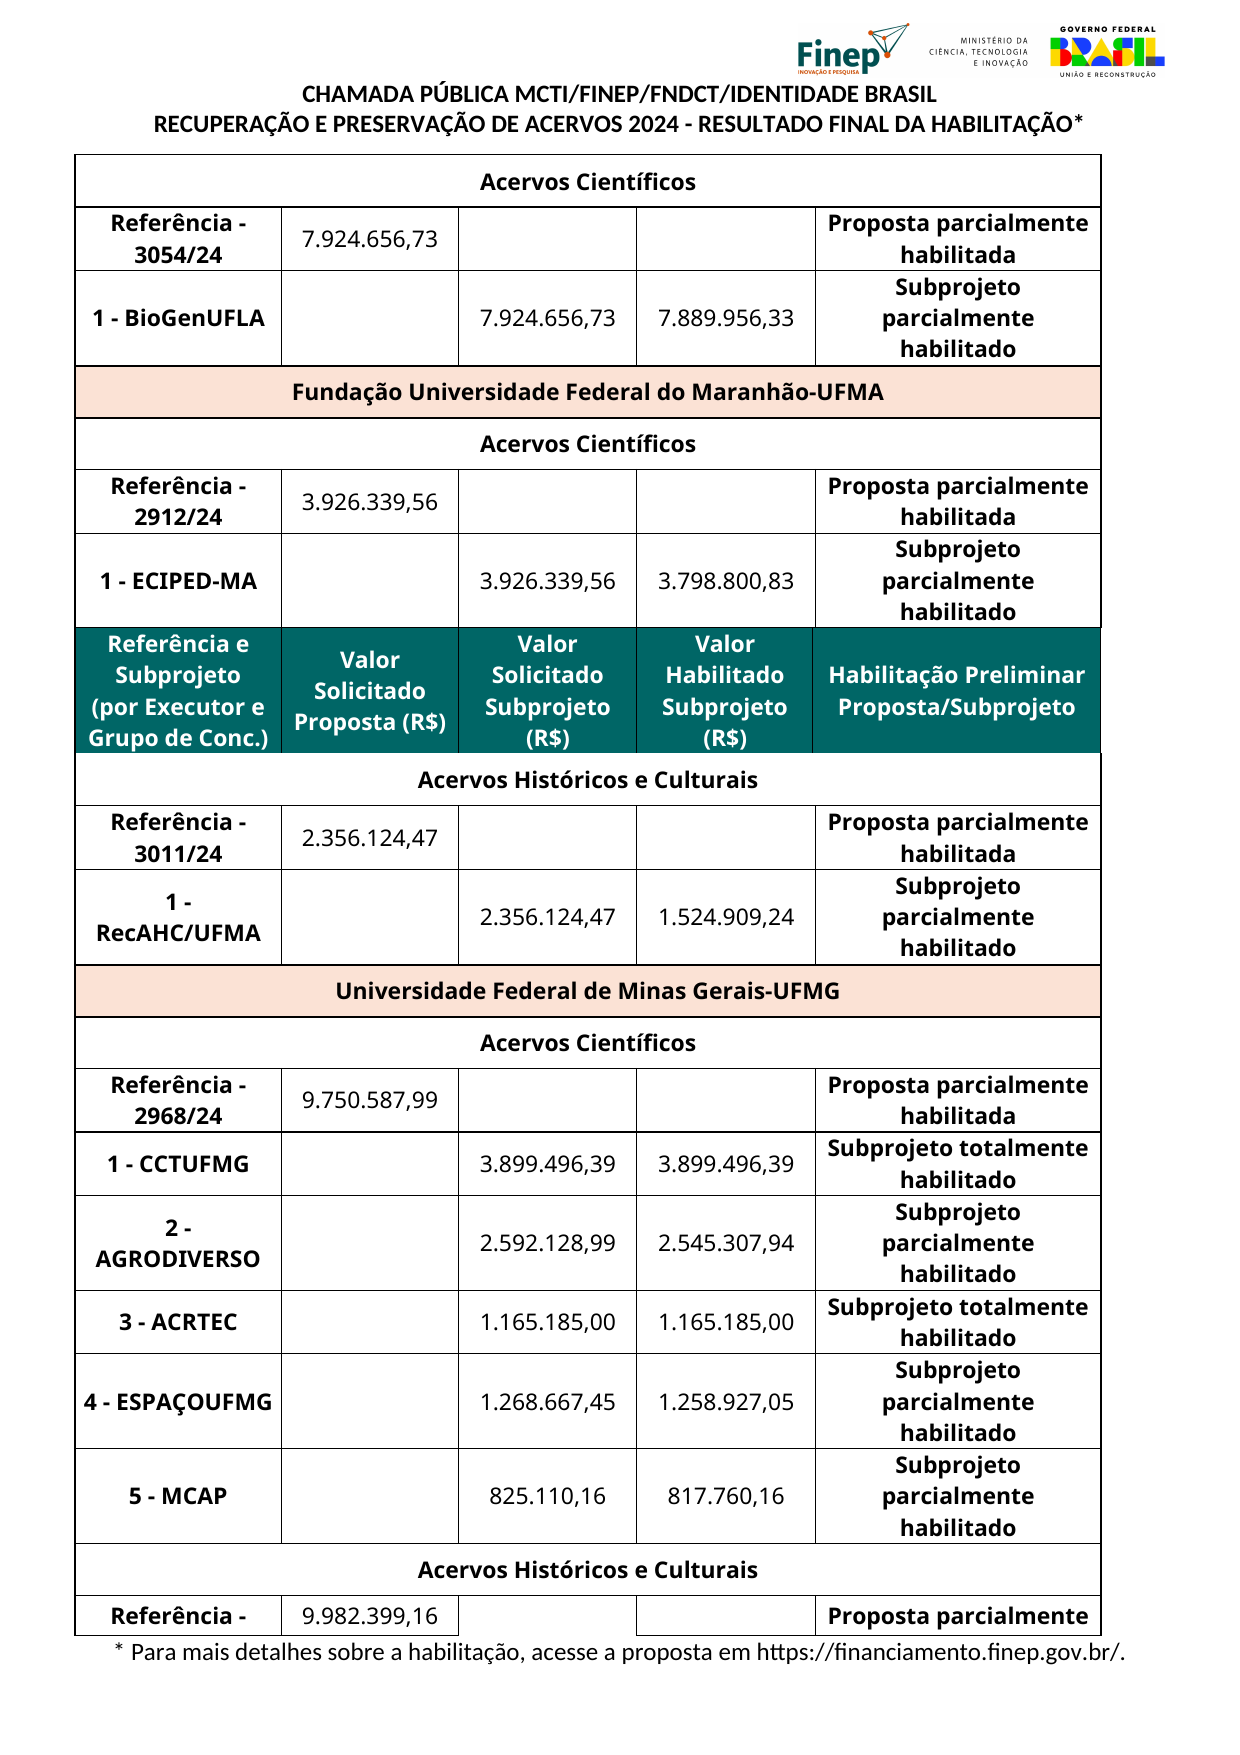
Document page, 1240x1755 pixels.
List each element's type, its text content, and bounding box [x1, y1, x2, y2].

table_cell Fundação Universidade Federal do Maranhão-UFMA [76, 367, 1100, 417]
table_cell [282, 1196, 458, 1290]
table_cell 3.926.339,56 [459, 534, 636, 627]
table_cell 5 - MCAP [76, 1449, 281, 1543]
table_cell 3.899.496,39 [637, 1133, 815, 1195]
table_cell Subprojeto parcialmente habilitado [816, 1354, 1100, 1448]
table_cell 2.356.124,47 [282, 806, 458, 869]
table_cell 2.545.307,94 [637, 1196, 815, 1290]
table_cell Proposta parcialmente habilitada [816, 470, 1100, 532]
table_cell 3.798.800,83 [637, 534, 815, 627]
table_cell Universidade Federal de Minas Gerais-UFMG [76, 966, 1100, 1016]
table_cell [637, 208, 815, 270]
table_cell [459, 470, 636, 532]
table_cell 3.926.339,56 [282, 470, 458, 532]
table_cell 817.760,16 [637, 1449, 815, 1543]
table_cell Referência - 2912/24 [76, 470, 281, 532]
table_cell Habilitação Preliminar Proposta/Subprojeto [813, 628, 1100, 753]
table_cell Valor Solicitado Proposta (R$) [282, 628, 458, 753]
table_cell Referência - 3011/24 [76, 806, 281, 869]
table_cell 1 - BioGenUFLA [76, 271, 281, 365]
table_cell 7.924.656,73 [459, 271, 636, 365]
table_cell Referência e Subprojeto (por Executor e Grupo de Conc.) [76, 628, 281, 753]
table_cell 9.982.399,16 [282, 1596, 458, 1635]
table_cell Proposta parcialmente habilitada [816, 806, 1100, 869]
table_cell Subprojeto parcialmente habilitado [816, 1449, 1100, 1543]
table_cell 1.524.909,24 [637, 870, 815, 964]
table_cell 3.899.496,39 [459, 1133, 636, 1195]
table_cell Referência [76, 1596, 281, 1635]
table_cell 1 - CCTUFMG [76, 1133, 281, 1195]
table_cell [459, 208, 636, 270]
table_cell 7.924.656,73 [282, 208, 458, 270]
table_cell 2.592.128,99 [459, 1196, 636, 1290]
table_cell Proposta parcialmente [816, 1596, 1100, 1635]
table_cell Acervos Científicos [76, 155, 1100, 206]
table_cell Subprojeto parcialmente habilitado [816, 870, 1100, 964]
table_cell Referência - 2968/24 [76, 1069, 281, 1131]
table_cell [282, 271, 458, 365]
table_cell [637, 1069, 815, 1131]
table_cell 1 - RecAHC/UFMA [76, 870, 281, 964]
table_cell Valor Habilitado Subprojeto (R$) [637, 628, 812, 753]
table_cell [282, 1354, 458, 1448]
table_cell 3 - ACRTEC [76, 1291, 281, 1353]
table_cell Acervos Históricos e Culturais [76, 753, 1100, 805]
table_cell 1.165.185,00 [637, 1291, 815, 1353]
table_cell Subprojeto totalmente habilitado [816, 1291, 1100, 1353]
table_cell [282, 1449, 458, 1543]
table_cell [637, 806, 815, 869]
table_cell [282, 534, 458, 627]
table_cell Acervos Históricos e Culturais [76, 1544, 1100, 1595]
table_cell 825.110,16 [459, 1449, 636, 1543]
table_cell [282, 1133, 458, 1195]
table_cell 4 - ESPAÇOUFMG [76, 1354, 281, 1448]
table_cell [459, 1596, 636, 1635]
table_cell Referência - 3054/24 [76, 208, 281, 270]
table_cell [282, 1291, 458, 1353]
table_cell [637, 470, 815, 532]
table_cell 2 - AGRODIVERSO [76, 1196, 281, 1290]
table_cell 2.356.124,47 [459, 870, 636, 964]
table_cell Subprojeto totalmente habilitado [816, 1133, 1100, 1195]
table_cell 1.165.185,00 [459, 1291, 636, 1353]
table_cell Subprojeto parcialmente habilitado [816, 534, 1100, 627]
table_cell Proposta parcialmente habilitada [816, 208, 1100, 270]
table_cell [282, 870, 458, 964]
table_cell Subprojeto parcialmente habilitado [816, 271, 1100, 365]
table_cell 1.268.667,45 [459, 1354, 636, 1448]
table_cell [459, 1069, 636, 1131]
table_cell 7.889.956,33 [637, 271, 815, 365]
table_cell 1.258.927,05 [637, 1354, 815, 1448]
table_cell Valor Solicitado Subprojeto (R$) [459, 628, 636, 753]
table_cell [459, 806, 636, 869]
table_cell 1 - ECIPED-MA [76, 534, 281, 627]
table_cell Acervos Científicos [76, 419, 1100, 469]
table_cell Proposta parcialmente habilitada [816, 1069, 1100, 1131]
table_cell 9.750.587,99 [282, 1069, 458, 1131]
table_cell Acervos Científicos [76, 1018, 1100, 1068]
table_cell [637, 1596, 815, 1635]
table_cell Subprojeto parcialmente habilitado [816, 1196, 1100, 1290]
